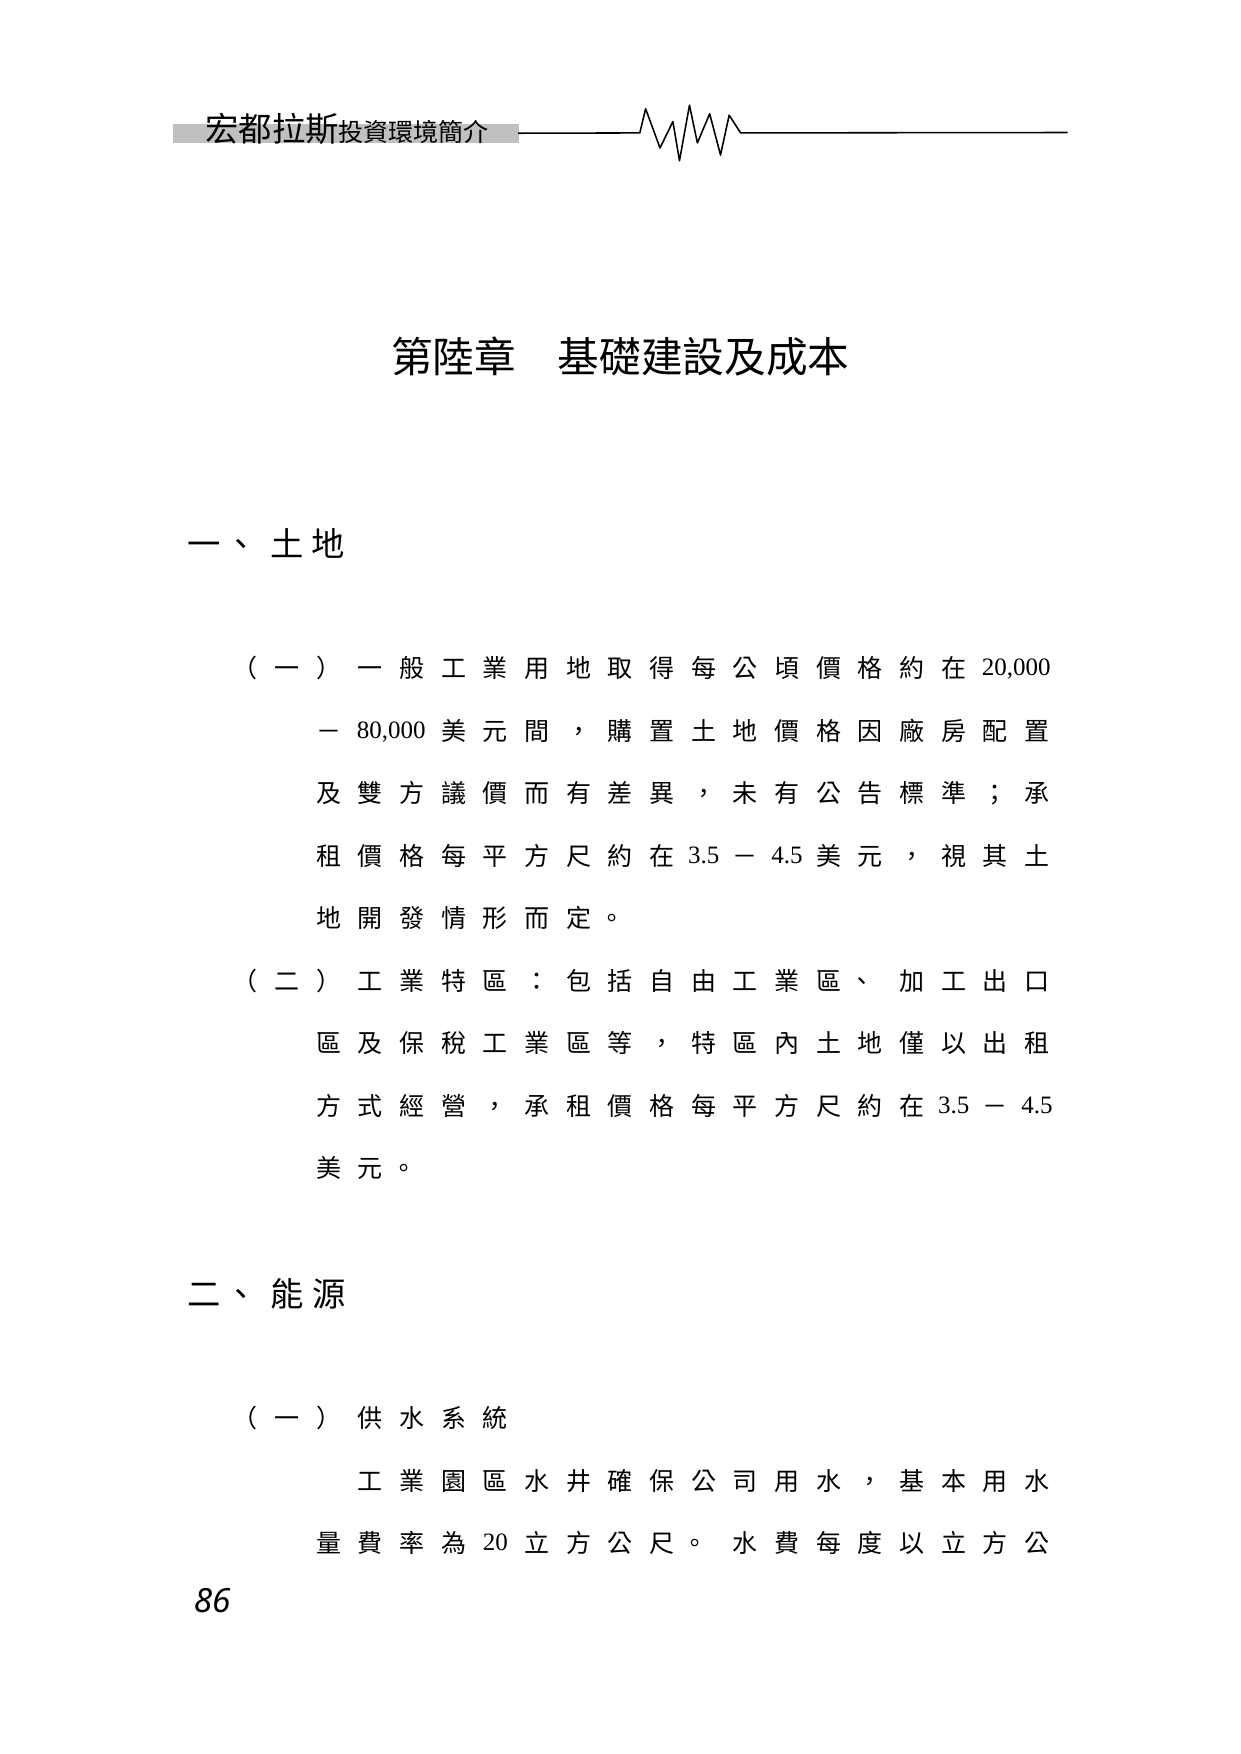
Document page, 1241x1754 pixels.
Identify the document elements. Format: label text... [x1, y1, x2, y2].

text （二）工業特區：包括自由工業區、加工出口區及保稅工業區等，特區內土地僅以出租方式經營，承租價格每平方尺約在3.5－4.5美元。 [207, 938, 1058, 1188]
text 一、土地 [183, 500, 1058, 563]
text （一）供水系統 [207, 1375, 1058, 1438]
text 第陸章 基礎建設及成本 [183, 313, 1058, 375]
text 工業園區水井確保公司用水，基本用水量費率為20立方公尺。水費每度以立方公 [281, 1438, 1058, 1563]
text 二、能源 [183, 1250, 1058, 1313]
text （一）一般工業用地取得每公頃價格約在20,000－80,000美元間，購置土地價格因廠房配置及雙方議價而有差異，未有公告標準；承租價格每平方尺約在3.5－4.5美元，視其土地開發情形而定。 [207, 625, 1058, 938]
